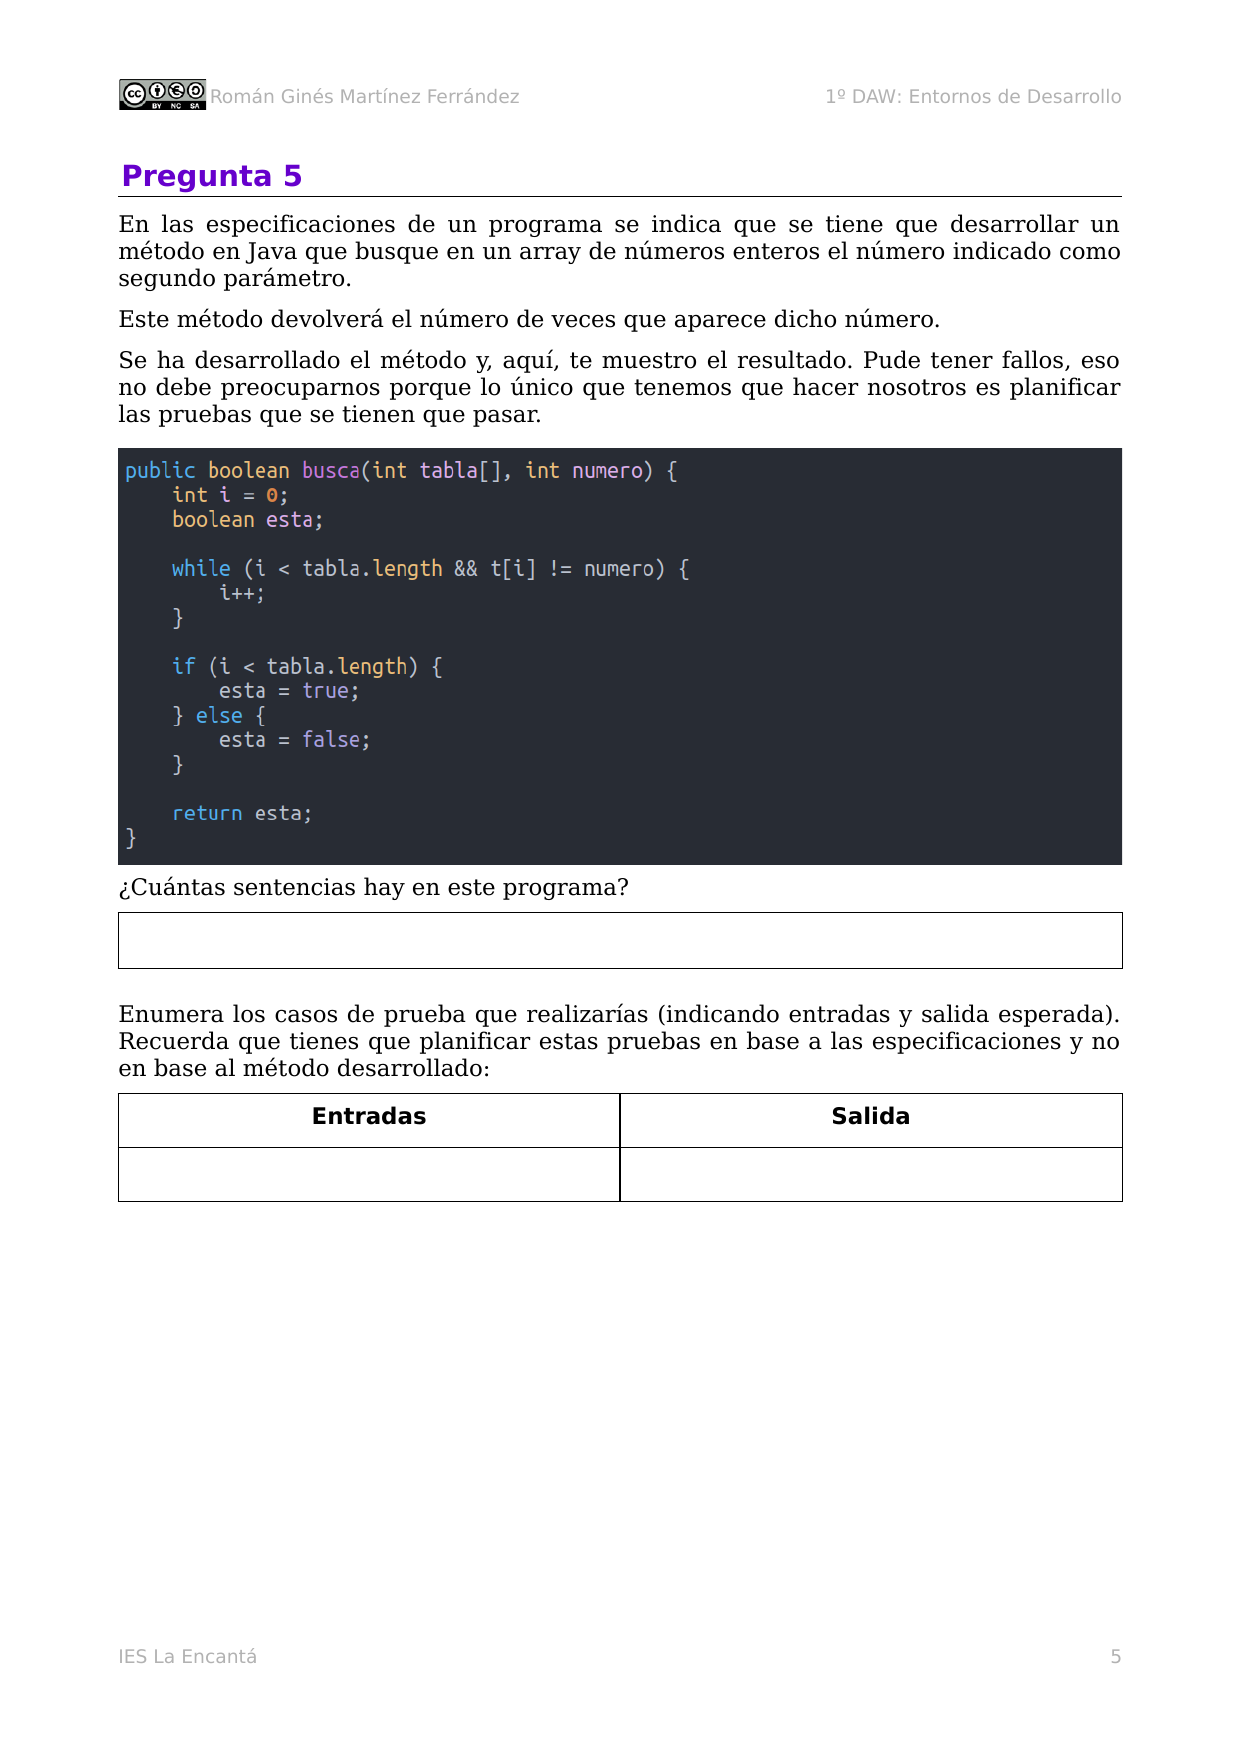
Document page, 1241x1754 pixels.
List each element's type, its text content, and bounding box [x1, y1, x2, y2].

text Pregunta 5 [118, 156, 1122, 196]
picture [118, 448, 1123, 865]
table_header [119, 913, 1122, 968]
table_cell [621, 1148, 1122, 1201]
text ¿Cuántas sentencias hay en este programa? [118, 865, 1122, 900]
table_header Entradas [119, 1094, 619, 1147]
picture [119, 79, 207, 110]
table_cell [119, 1148, 619, 1201]
table_header Salida [621, 1094, 1122, 1147]
text Se ha desarrollado el método y, aquí, te muestro el resultado. Pude tener fallos, eso no debe preocuparnos porque lo único que tenemos que hacer nosotros es planificar las pruebas que se tienen que pasar. [118, 347, 1122, 427]
text En las especificaciones de un programa se indica que se tiene que desarrollar un método en Java que busque en un array de números enteros el número indicado como segundo parámetro. [118, 211, 1122, 291]
text [118, 442, 1122, 448]
text Este método devolverá el número de veces que aparece dicho número. [118, 306, 1122, 333]
text Enumera los casos de prueba que realizarías (indicando entradas y salida esperada). Recuerda que tienes que planificar estas pruebas en base a las especificaciones y no en base al método desarrollado: [118, 1002, 1122, 1082]
